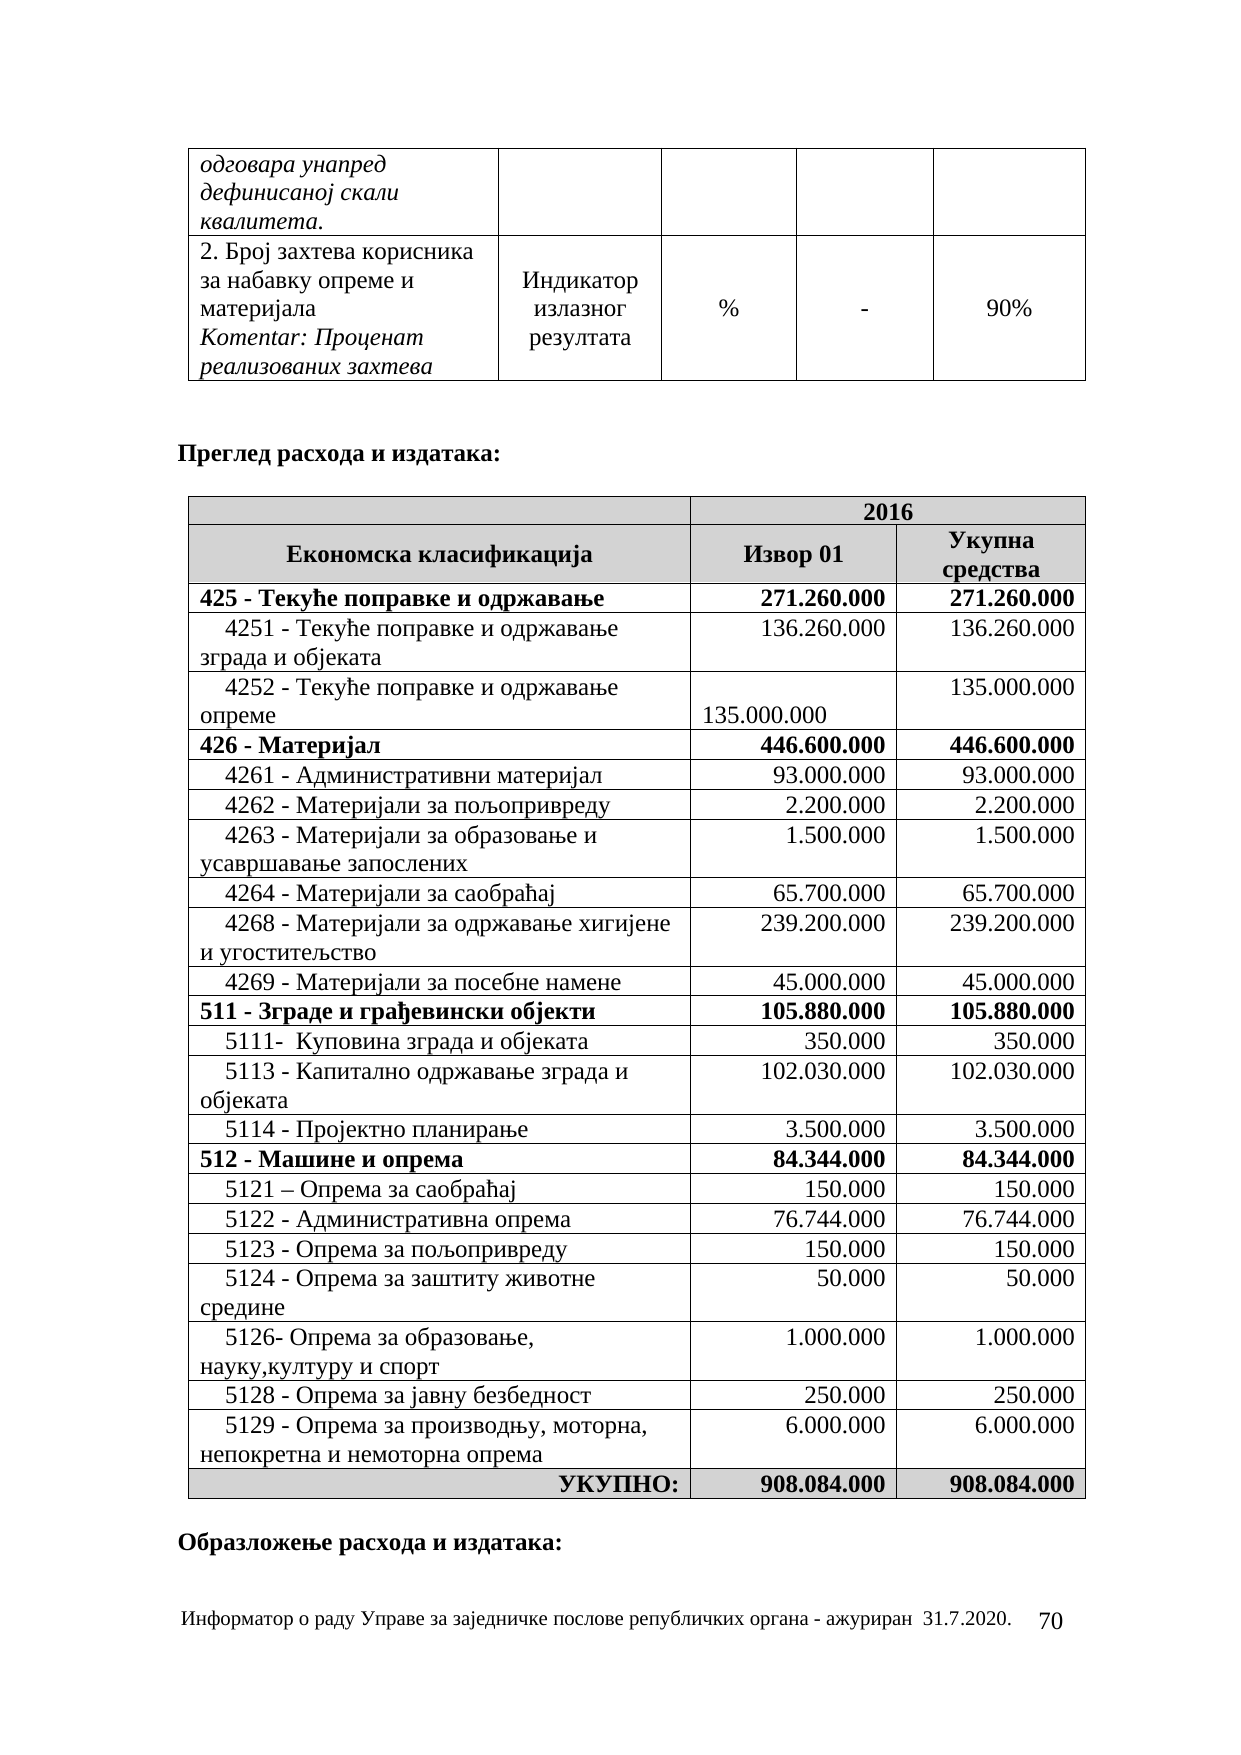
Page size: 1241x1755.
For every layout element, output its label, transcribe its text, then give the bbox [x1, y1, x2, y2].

table_cell 150.000 [691, 1234, 896, 1262]
table_cell 4261 - Административни материјал [189, 760, 690, 789]
table_cell 65.700.000 [691, 878, 896, 907]
table_cell 250.000 [897, 1381, 1085, 1409]
table_cell 4263 - Материјали за образовање и усавршавање запослених [189, 820, 690, 877]
table_cell 50.000 [691, 1264, 896, 1321]
table_cell 102.030.000 [897, 1056, 1085, 1113]
table_cell 65.700.000 [897, 878, 1085, 907]
table_cell 150.000 [691, 1174, 896, 1203]
table_cell 5128 - Опрема за јавну безбедност [189, 1381, 690, 1409]
text Образложење расхода и издатака: [177, 1527, 1063, 1556]
table_cell Укупна средства [897, 525, 1085, 582]
table_cell 105.880.000 [897, 996, 1085, 1025]
table_cell 93.000.000 [691, 760, 896, 789]
table_cell 84.344.000 [691, 1144, 896, 1173]
table_cell 6.000.000 [897, 1410, 1085, 1468]
table_cell 105.880.000 [691, 996, 896, 1025]
table_cell [662, 149, 796, 235]
table_cell 5121 – Опрема за саобраћај [189, 1174, 690, 1203]
table_cell 50.000 [897, 1264, 1085, 1321]
table_cell 4269 - Материјали за посебне намене [189, 967, 690, 995]
table_cell 5126- Опрема за образовање, науку,културу и спорт [189, 1322, 690, 1379]
table_cell 4268 - Материјали за одржавање хигијене и угоститељство [189, 908, 690, 966]
table_cell 76.744.000 [691, 1204, 896, 1233]
table_cell Економска класификација [189, 525, 690, 582]
table_cell 135.000.000 [897, 672, 1085, 729]
table_cell 908.084.000 [691, 1469, 896, 1498]
table_cell 5114 - Пројектно планирање [189, 1115, 690, 1143]
table_cell 1.500.000 [691, 820, 896, 877]
table_cell 5113 - Капитално одржавање зграда и објеката [189, 1056, 690, 1113]
table_cell 4262 - Материјали за пољопривреду [189, 790, 690, 819]
table_cell 150.000 [897, 1174, 1085, 1203]
table_cell 5129 - Опрема за производњу, моторна, непокретна и немоторна опрема [189, 1410, 690, 1468]
table_cell [499, 149, 661, 235]
table_cell 5123 - Опрема за пољопривреду [189, 1234, 690, 1262]
table_cell 350.000 [691, 1026, 896, 1055]
table_cell 2.200.000 [691, 790, 896, 819]
table_cell 908.084.000 [897, 1469, 1085, 1498]
table_cell 3.500.000 [691, 1115, 896, 1143]
table_cell - [797, 149, 933, 235]
table_cell 6.000.000 [691, 1410, 896, 1468]
table_cell 45.000.000 [897, 967, 1085, 995]
table_cell 136.260.000 [691, 613, 896, 671]
table_cell 1.500.000 [897, 820, 1085, 877]
table_cell 5122 - Административна опрема [189, 1204, 690, 1233]
table_cell - [797, 236, 933, 380]
table_cell 5111- Куповина зграда и објеката [189, 1026, 690, 1055]
table_cell 2. Број захтева корисника за набавку опреме и материјала Komentar: Проценат реализованих захтева [189, 236, 498, 380]
table_cell Извор 01 [691, 525, 896, 582]
table_cell 135.000.000 [691, 672, 896, 729]
table_cell 250.000 [691, 1381, 896, 1409]
table_header 2016 [691, 497, 1085, 524]
table_cell 271.260.000 [897, 584, 1085, 612]
table_cell 4251 - Текуће поправке и одржавање зграда и објеката [189, 613, 690, 671]
table_cell 446.600.000 [897, 730, 1085, 759]
table_cell 425 - Текуће поправке и одржавање [189, 584, 690, 612]
table_cell 150.000 [897, 1234, 1085, 1262]
table_cell 84.344.000 [897, 1144, 1085, 1173]
table_cell 512 - Машине и опрема [189, 1144, 690, 1173]
table_cell 2.200.000 [897, 790, 1085, 819]
table_cell 93.000.000 [897, 760, 1085, 789]
table_cell [934, 149, 1085, 235]
text Преглед расхода и издатака: [177, 438, 1063, 467]
table_cell 3.500.000 [897, 1115, 1085, 1143]
table_header [189, 497, 690, 524]
table_cell 1.000.000 [897, 1322, 1085, 1379]
table_cell 102.030.000 [691, 1056, 896, 1113]
table_cell 271.260.000 [691, 584, 896, 612]
table_cell 426 - Материјал [189, 730, 690, 759]
table_cell 511 - Зграде и грађевински објекти [189, 996, 690, 1025]
table_cell 76.744.000 [897, 1204, 1085, 1233]
table_cell 4264 - Материјали за саобраћај [189, 878, 690, 907]
table_cell одговара унапред дефинисаној скали квалитета. [189, 149, 498, 235]
table_cell 239.200.000 [897, 908, 1085, 966]
table_cell 90% [934, 236, 1085, 380]
table_cell 239.200.000 [691, 908, 896, 966]
table_cell УКУПНО: [189, 1469, 690, 1498]
table_cell 136.260.000 [897, 613, 1085, 671]
table_cell 45.000.000 [691, 967, 896, 995]
table_cell 4252 - Текуће поправке и одржавање опреме [189, 672, 690, 729]
table_cell 446.600.000 [691, 730, 896, 759]
table_cell Индикатор излазног резултата [499, 236, 661, 380]
table_cell % [662, 236, 796, 380]
table_cell 1.000.000 [691, 1322, 896, 1379]
table_cell 5124 - Опрема за заштиту животне средине [189, 1264, 690, 1321]
table_cell 350.000 [897, 1026, 1085, 1055]
